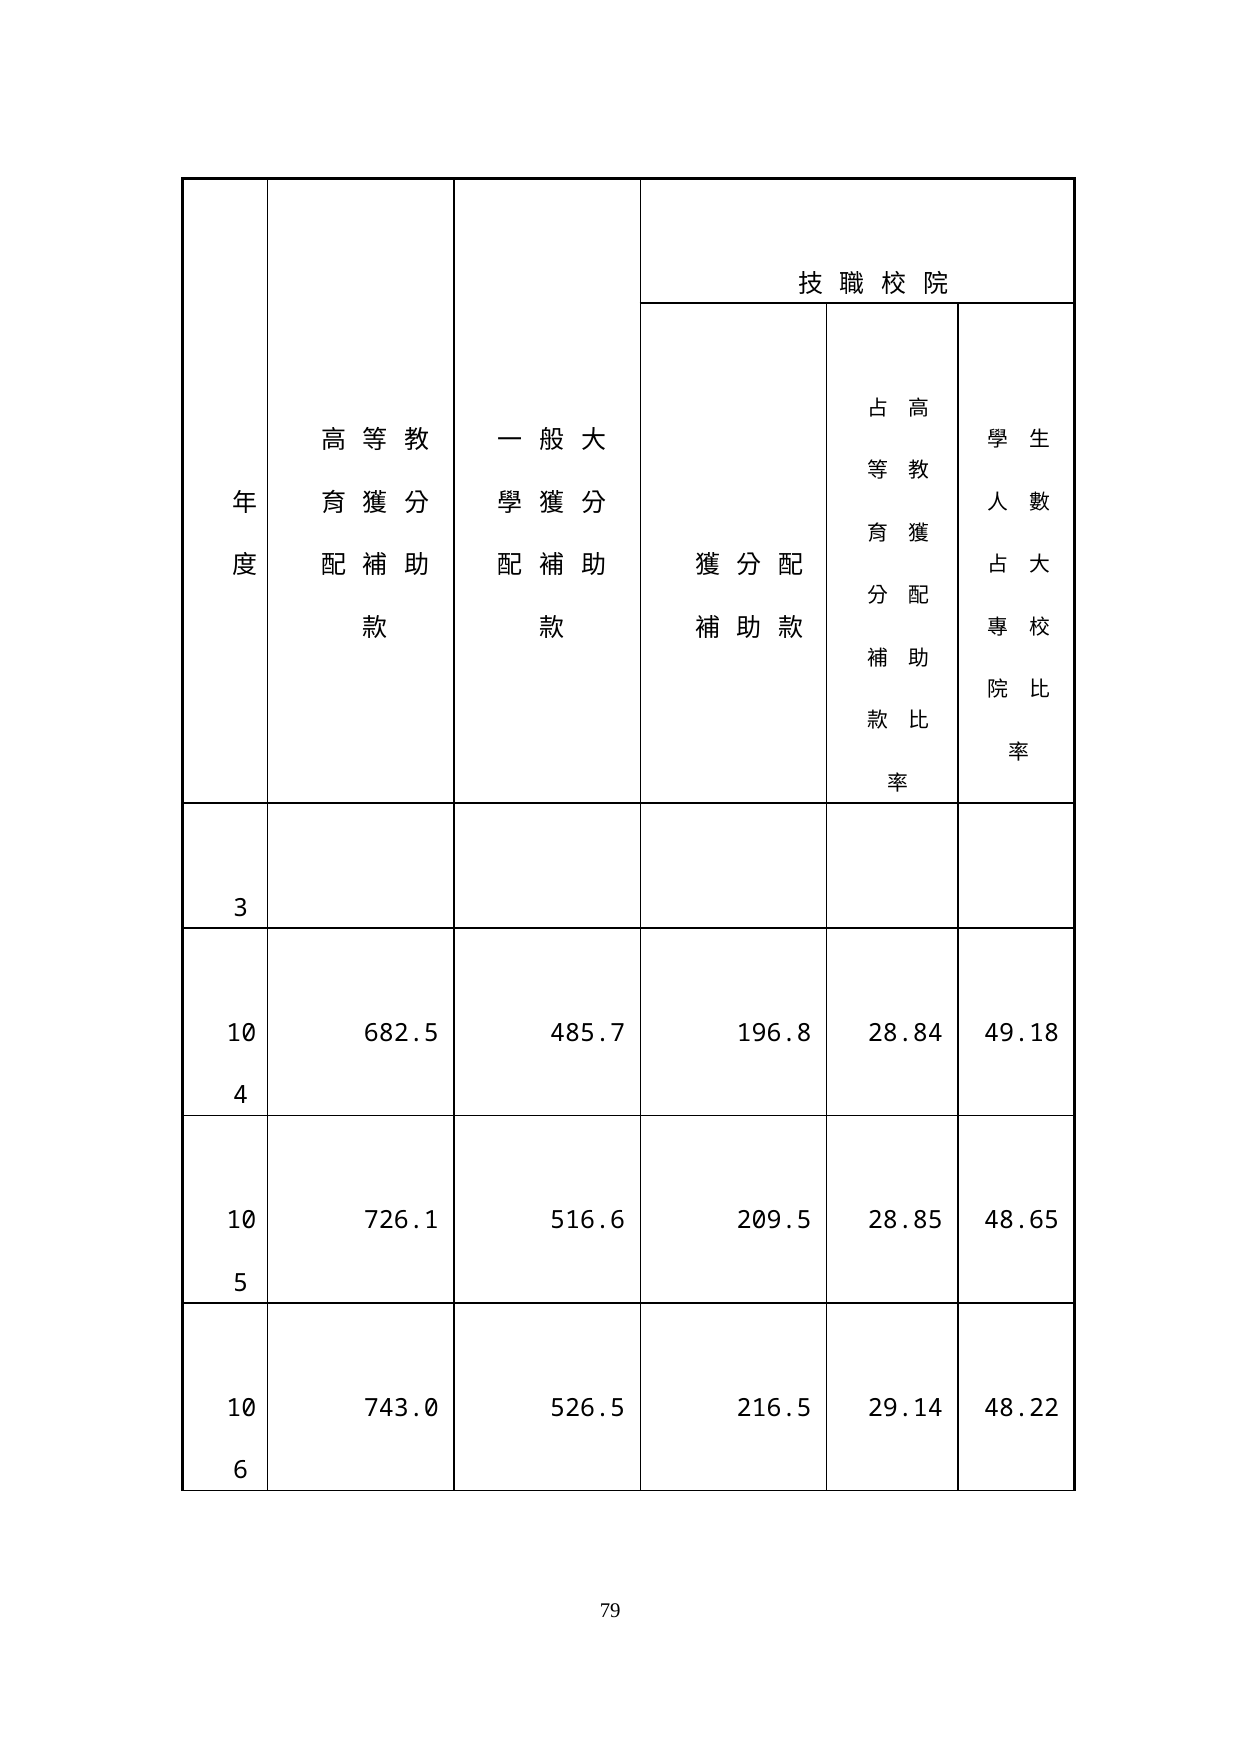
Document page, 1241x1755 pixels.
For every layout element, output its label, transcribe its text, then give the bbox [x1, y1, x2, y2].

table_cell [959, 804, 1073, 927]
table_header 技職校院 [641, 180, 1073, 302]
table_header 一般大學獲分配補助款 [455, 180, 640, 802]
table_cell 743.0 [268, 1304, 453, 1490]
table_cell [641, 804, 826, 927]
table_cell 3 [184, 804, 267, 927]
table_cell 526.5 [455, 1304, 640, 1490]
table_cell 學生人數占大專校院比率 [959, 304, 1073, 802]
table_header 年度 [184, 180, 267, 802]
table_cell 105 [184, 1116, 267, 1302]
table_cell 104 [184, 929, 267, 1115]
table_cell [268, 804, 453, 927]
table_cell 49.18 [959, 929, 1073, 1115]
table_cell 516.6 [455, 1116, 640, 1302]
table_cell 28.84 [827, 929, 957, 1115]
table_cell 獲分配補助款 [641, 304, 826, 802]
table_cell [827, 804, 957, 927]
table_header 高等教育獲分配補助款 [268, 180, 453, 802]
table_cell 106 [184, 1304, 267, 1490]
table_cell 28.85 [827, 1116, 957, 1302]
table_cell 196.8 [641, 929, 826, 1115]
table_cell 48.22 [959, 1304, 1073, 1490]
table_cell 48.65 [959, 1116, 1073, 1302]
table_cell 209.5 [641, 1116, 826, 1302]
table_cell 485.7 [455, 929, 640, 1115]
table_cell 216.5 [641, 1304, 826, 1490]
table_cell [455, 804, 640, 927]
table_cell 29.14 [827, 1304, 957, 1490]
table_cell 占高等教育獲分配補助款比率 [827, 304, 957, 802]
table_cell 726.1 [268, 1116, 453, 1302]
table_cell 682.5 [268, 929, 453, 1115]
